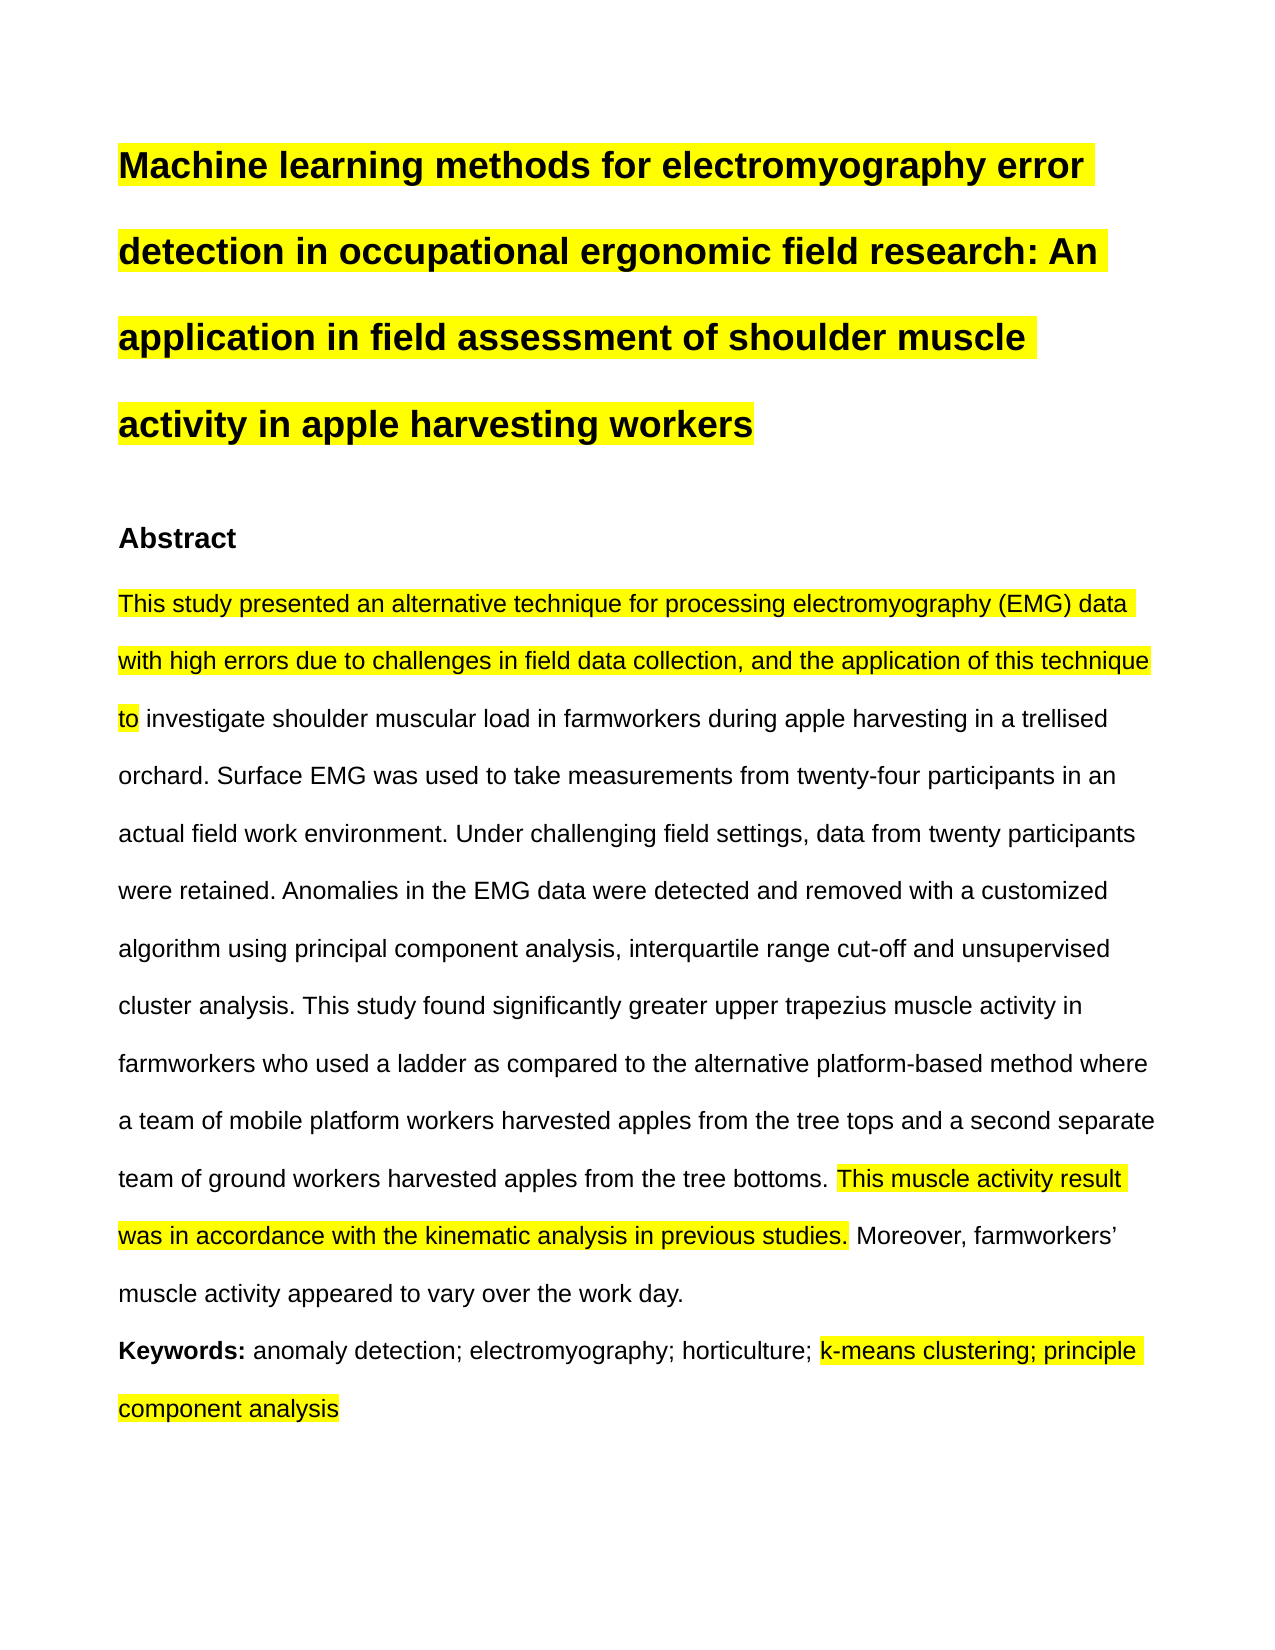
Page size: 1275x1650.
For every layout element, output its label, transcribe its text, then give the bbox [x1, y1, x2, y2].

title Machine learning methods for electromyography error detection in occupational ergonomic field research: An application in field assessment of shoulder muscle activity in apple harvesting workers [118, 143, 1157, 445]
text Keywords: anomaly detection; electromyography; horticulture; k-means clustering; principle component analysis [118, 1336, 1157, 1422]
subtitle Abstract [118, 521, 1157, 555]
text This study presented an alternative technique for processing electromyography (EMG) data with high errors due to challenges in field data collection, and the application of this technique to investigate shoulder muscular load in farmworkers during apple harvesting in a trellised orchard. Surface EMG was used to take measurements from twenty-four participants in an actual field work environment. Under challenging field settings, data from twenty participants were retained. Anomalies in the EMG data were detected and removed with a customized algorithm using principal component analysis, interquartile range cut-off and unsupervised cluster analysis. This study found significantly greater upper trapezius muscle activity in farmworkers who used a ladder as compared to the alternative platform-based method where a team of mobile platform workers harvested apples from the tree tops and a second separate team of ground workers harvested apples from the tree bottoms. This muscle activity result was in accordance with the kinematic analysis in previous studies. Moreover, farmworkers’ muscle activity appeared to vary over the work day. [118, 588, 1157, 1307]
